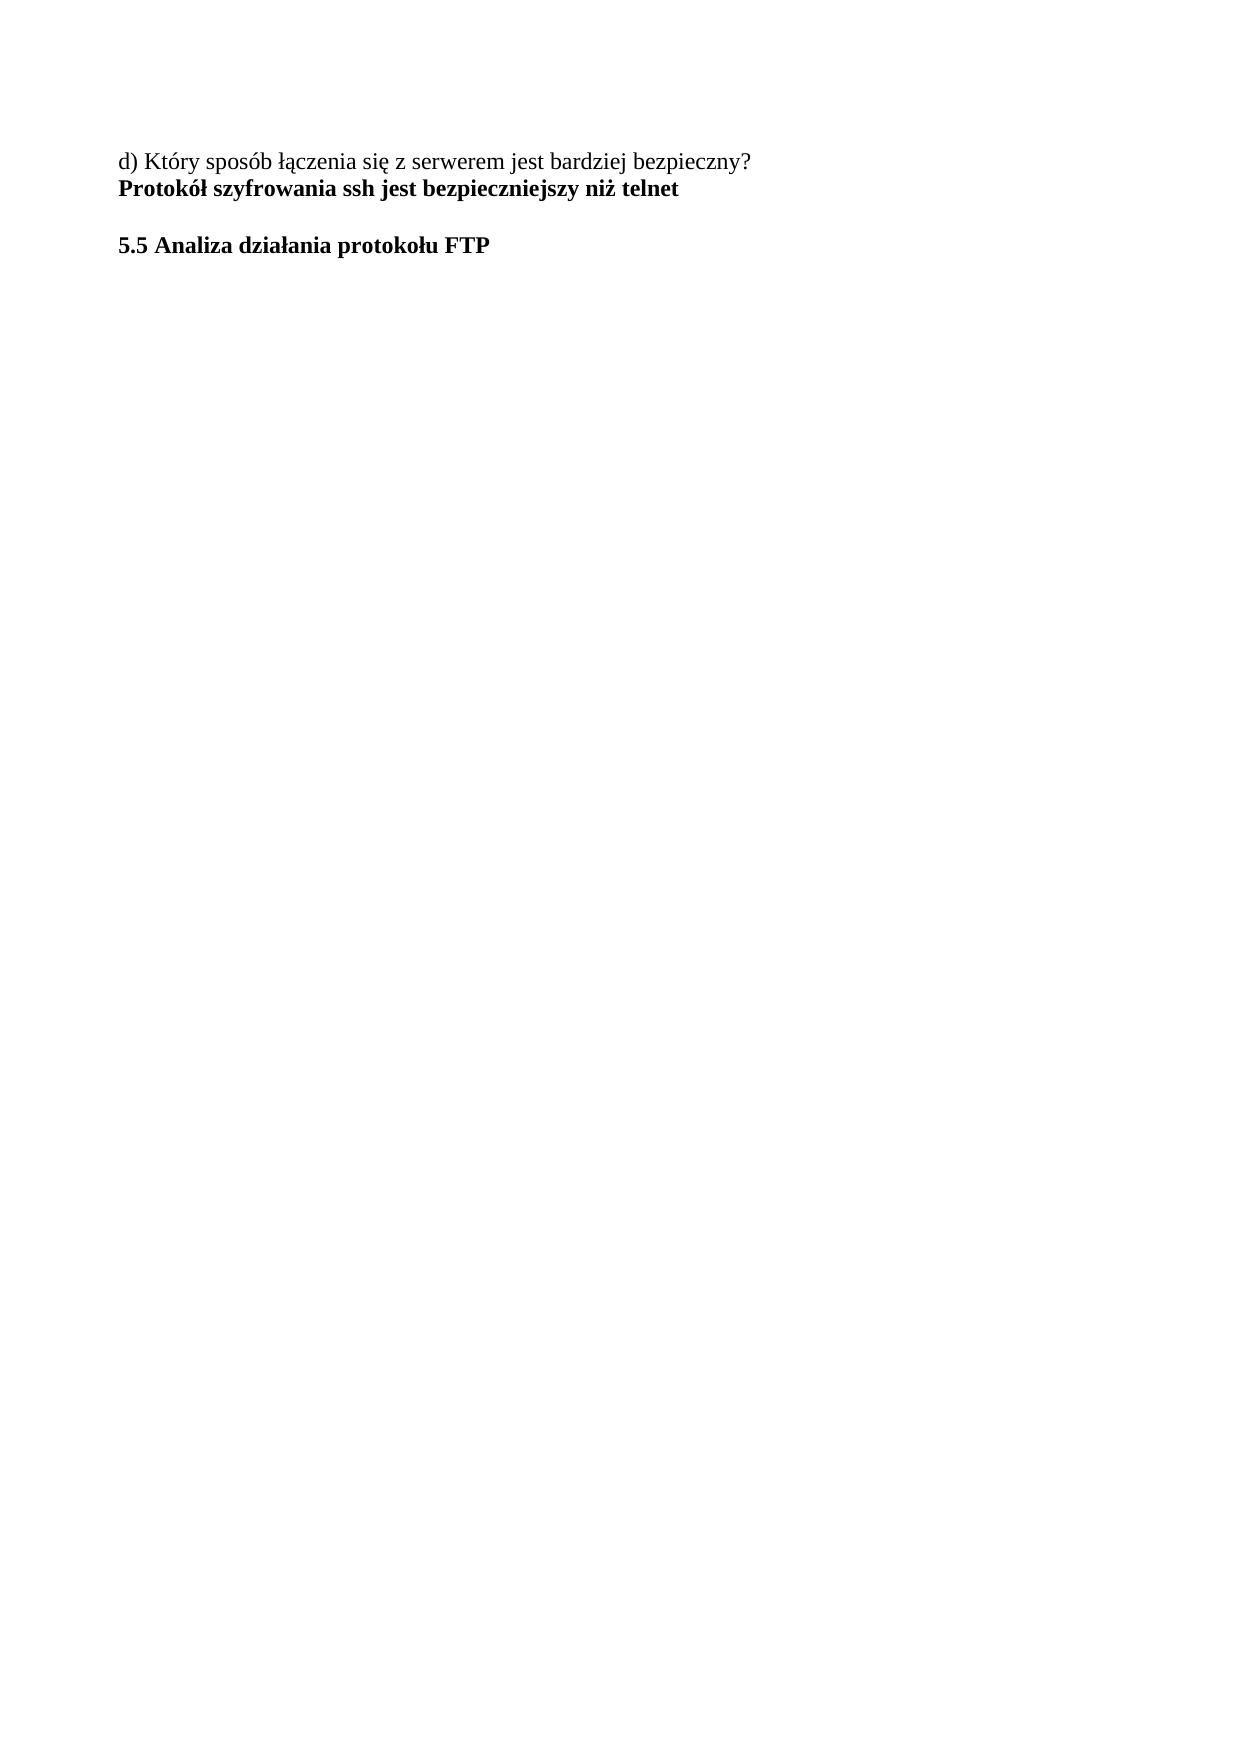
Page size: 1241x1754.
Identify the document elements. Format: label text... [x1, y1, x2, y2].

text d) Który sposób łączenia się z serwerem jest bardziej bezpieczny? [118, 147, 1122, 174]
text Protokół szyfrowania ssh jest bezpieczniejszy niż telnet [118, 174, 1122, 202]
text 5.5 Analiza działania protokołu FTP [118, 231, 1122, 258]
